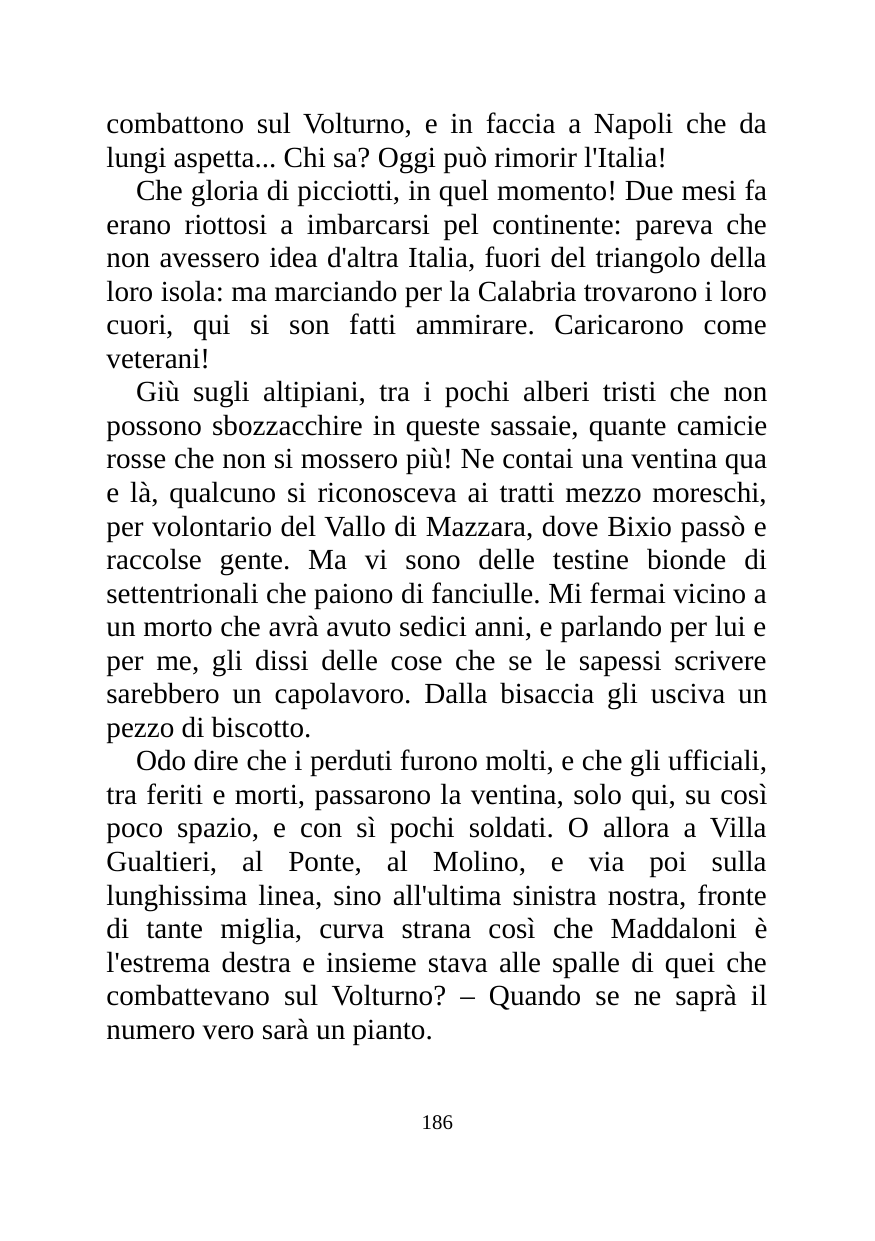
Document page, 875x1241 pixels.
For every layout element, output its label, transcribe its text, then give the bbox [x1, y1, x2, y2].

text Giù sugli altipiani, tra i pochi alberi tristi che non possono sbozzacchire in queste sassaie, quante camicie rosse che non si mossero più! Ne contai una ventina qua e là, qualcuno si riconosceva ai tratti mezzo moreschi, per volontario del Vallo di Mazzara, dove Bixio passò e raccolse gente. Ma vi sono delle testine bionde di settentrionali che paiono di fanciulle. Mi fermai vicino a un morto che avrà avuto sedici anni, e parlando per lui e per me, gli dissi delle cose che se le sapessi scrivere sarebbero un capolavoro. Dalla bisaccia gli usciva un pezzo di biscotto. [106, 374, 768, 743]
text Odo dire che i perduti furono molti, e che gli ufficiali, tra feriti e morti, passarono la ventina, solo qui, su così poco spazio, e con sì pochi soldati. O allora a Villa Gualtieri, al Ponte, al Molino, e via poi sulla lunghissima linea, sino all'ultima sinistra nostra, fronte di tante miglia, curva strana così che Maddaloni è l'estrema destra e insieme stava alle spalle di quei che combattevano sul Volturno? – Quando se ne saprà il numero vero sarà un pianto. [106, 743, 768, 1045]
text Che gloria di picciotti, in quel momento! Due mesi fa erano riottosi a imbarcarsi pel continente: pareva che non avessero idea d'altra Italia, fuori del triangolo della loro isola: ma marciando per la Calabria trovarono i loro cuori, qui si son fatti ammirare. Caricarono come veterani! [106, 173, 768, 374]
text combattono sul Volturno, e in faccia a Napoli che da lungi aspetta... Chi sa? Oggi può rimorir l'Italia! [106, 106, 768, 173]
